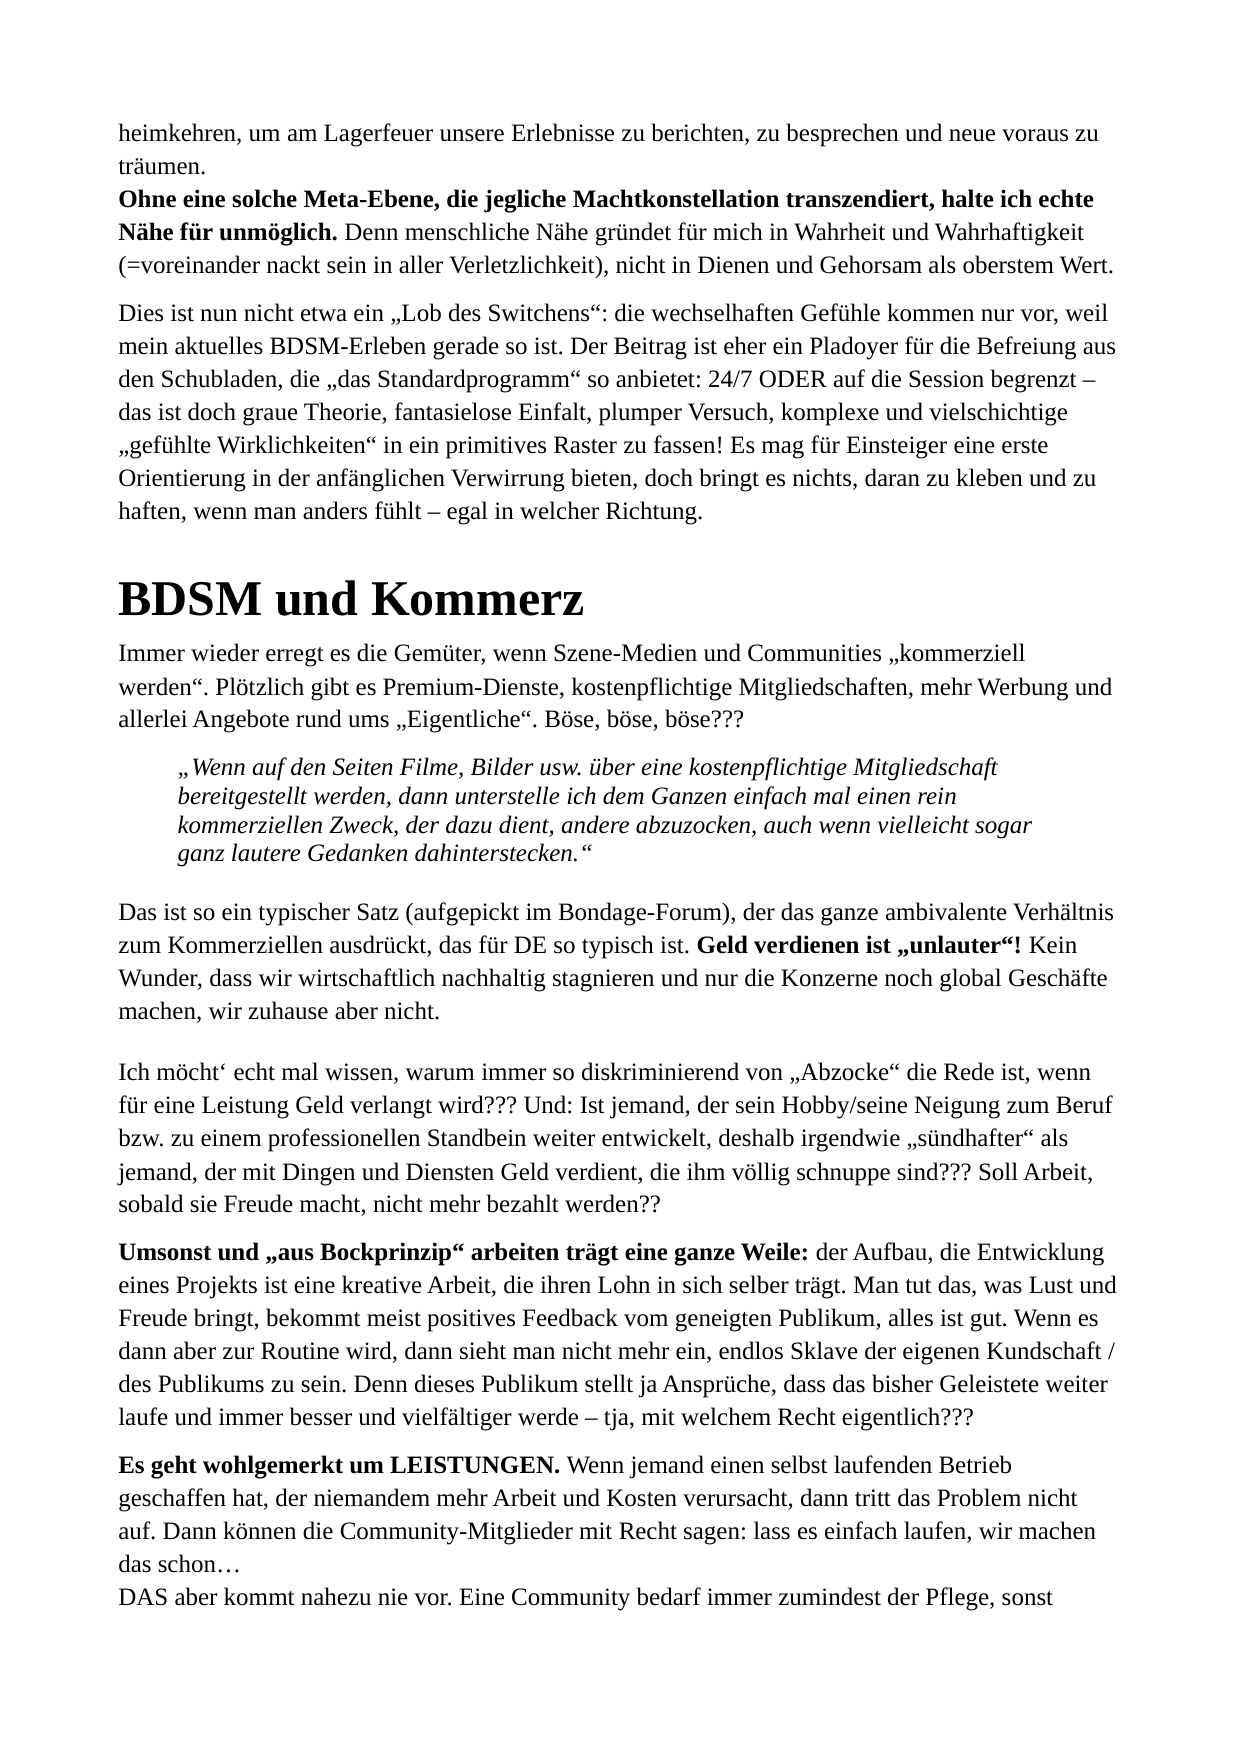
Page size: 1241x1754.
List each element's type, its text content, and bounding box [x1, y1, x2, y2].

text Immer wieder erregt es die Gemüter, wenn Szene-Medien und Communities „kommerziell werden“. Plötzlich gibt es Premium-Dienste, kostenpflichtige Mitgliedschaften, mehr Werbung und allerlei Angebote rund ums „Eigentliche“. Böse, böse, böse??? [118, 638, 1122, 733]
text „Wenn auf den Seiten Filme, Bilder usw. über eine kostenpflichtige Mitgliedschaft bereitgestellt werden, dann unterstelle ich dem Ganzen einfach mal einen rein kommerziellen Zweck, der dazu dient, andere abzuzocken, auch wenn vielleicht sogar ganz lautere Gedanken dahinterstecken.“ [177, 752, 1063, 867]
text Dies ist nun nicht etwa ein „Lob des Switchens“: die wechselhaften Gefühle kommen nur vor, weil mein aktuelles BDSM-Erleben gerade so ist. Der Beitrag ist eher ein Pladoyer für die Befreiung aus den Schubladen, die „das Standardprogramm“ so anbietet: 24/7 ODER auf die Session begrenzt – das ist doch graue Theorie, fantasielose Einfalt, plumper Versuch, komplexe und vielschichtige „gefühlte Wirklichkeiten“ in ein primitives Raster zu fassen! Es mag für Einsteiger eine erste Orientierung in der anfänglichen Verwirrung bieten, doch bringt es nichts, daran zu kleben und zu haften, wenn man anders fühlt – egal in welcher Richtung. [118, 298, 1122, 525]
subtitle BDSM und Kommerz [118, 568, 1122, 626]
text Das ist so ein typischer Satz (aufgepickt im Bondage-Forum), der das ganze ambivalente Verhältnis zum Kommerziellen ausdrückt, das für DE so typisch ist. Geld verdienen ist „unlauter“! Kein Wunder, dass wir wirtschaftlich nachhaltig stagnieren und nur die Konzerne noch global Geschäfte machen, wir zuhause aber nicht. Ich möcht‘ echt mal wissen, warum immer so diskriminierend von „Abzocke“ die Rede ist, wenn für eine Leistung Geld verlangt wird??? Und: Ist jemand, der sein Hobby/seine Neigung zum Beruf bzw. zu einem professionellen Standbein weiter entwickelt, deshalb irgendwie „sündhafter“ als jemand, der mit Dingen und Diensten Geld verdient, die ihm völlig schnuppe sind??? Soll Arbeit, sobald sie Freude macht, nicht mehr bezahlt werden?? [118, 897, 1122, 1218]
text heimkehren, um am Lagerfeuer unsere Erlebnisse zu berichten, zu besprechen und neue voraus zu träumen. Ohne eine solche Meta-Ebene, die jegliche Machtkonstellation transzendiert, halte ich echte Nähe für unmöglich. Denn menschliche Nähe gründet für mich in Wahrheit und Wahrhaftigkeit (=voreinander nackt sein in aller Verletzlichkeit), nicht in Dienen und Gehorsam als oberstem Wert. [118, 118, 1122, 279]
text Es geht wohlgemerkt um LEISTUNGEN. Wenn jemand einen selbst laufenden Betrieb geschaffen hat, der niemandem mehr Arbeit und Kosten verursacht, dann tritt das Problem nicht auf. Dann können die Community-Mitglieder mit Recht sagen: lass es einfach laufen, wir machen das schon… DAS aber kommt nahezu nie vor. Eine Community bedarf immer zumindest der Pflege, sonst [118, 1450, 1122, 1611]
text Umsonst und „aus Bockprinzip“ arbeiten trägt eine ganze Weile: der Aufbau, die Entwicklung eines Projekts ist eine kreative Arbeit, die ihren Lohn in sich selber trägt. Man tut das, was Lust und Freude bringt, bekommt meist positives Feedback vom geneigten Publikum, alles ist gut. Wenn es dann aber zur Routine wird, dann sieht man nicht mehr ein, endlos Sklave der eigenen Kundschaft / des Publikums zu sein. Denn dieses Publikum stellt ja Ansprüche, dass das bisher Geleistete weiter laufe und immer besser und vielfältiger werde – tja, mit welchem Recht eigentlich??? [118, 1237, 1122, 1431]
